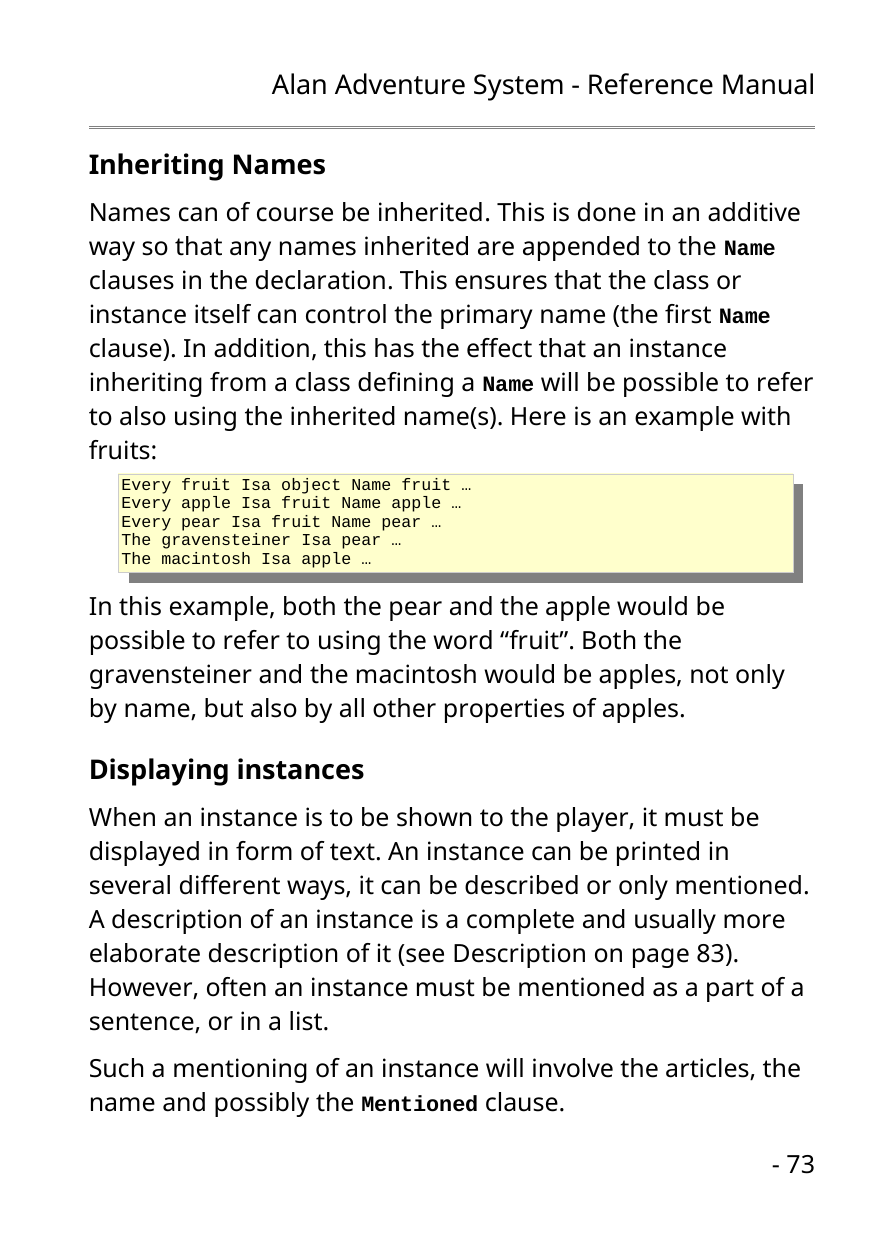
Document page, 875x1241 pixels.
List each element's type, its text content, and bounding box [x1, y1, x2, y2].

text Every fruit Isa object Name fruit … [119, 475, 793, 492]
text Names can of course be inherited. This is done in an additive way so that any names inherited are appended to the Name clauses in the declaration. This ensures that the class or instance itself can control the primary name (the first Name clause). In addition, this has the effect that an instance inheriting from a class defining a Name will be possible to refer to also using the inherited name(s). Here is an example with fruits: [88, 195, 815, 467]
text The macintosh Isa apple … [119, 548, 793, 572]
subtitle Displaying instances [88, 751, 815, 787]
text Every pear Isa fruit Name pear … [119, 511, 793, 529]
subtitle Inheriting Names [88, 146, 815, 182]
text Such a mentioning of an instance will involve the articles, the name and possibly the Mentioned clause. [88, 1051, 815, 1119]
text Every apple Isa fruit Name apple … [119, 492, 793, 511]
text When an instance is to be shown to the player, it must be displayed in form of text. An instance can be printed in several different ways, it can be described or only mentioned. A description of an instance is a complete and usually more elaborate description of it (see Description on page 65). However, often an instance must be mentioned as a part of a sentence, or in a list. [88, 800, 815, 1038]
text The gravensteiner Isa pear … [119, 529, 793, 548]
text In this example, both the pear and the apple would be possible to refer to using the word “fruit”. Both the gravensteiner and the macintosh would be apples, not only by name, but also by all other properties of apples. [88, 589, 815, 725]
